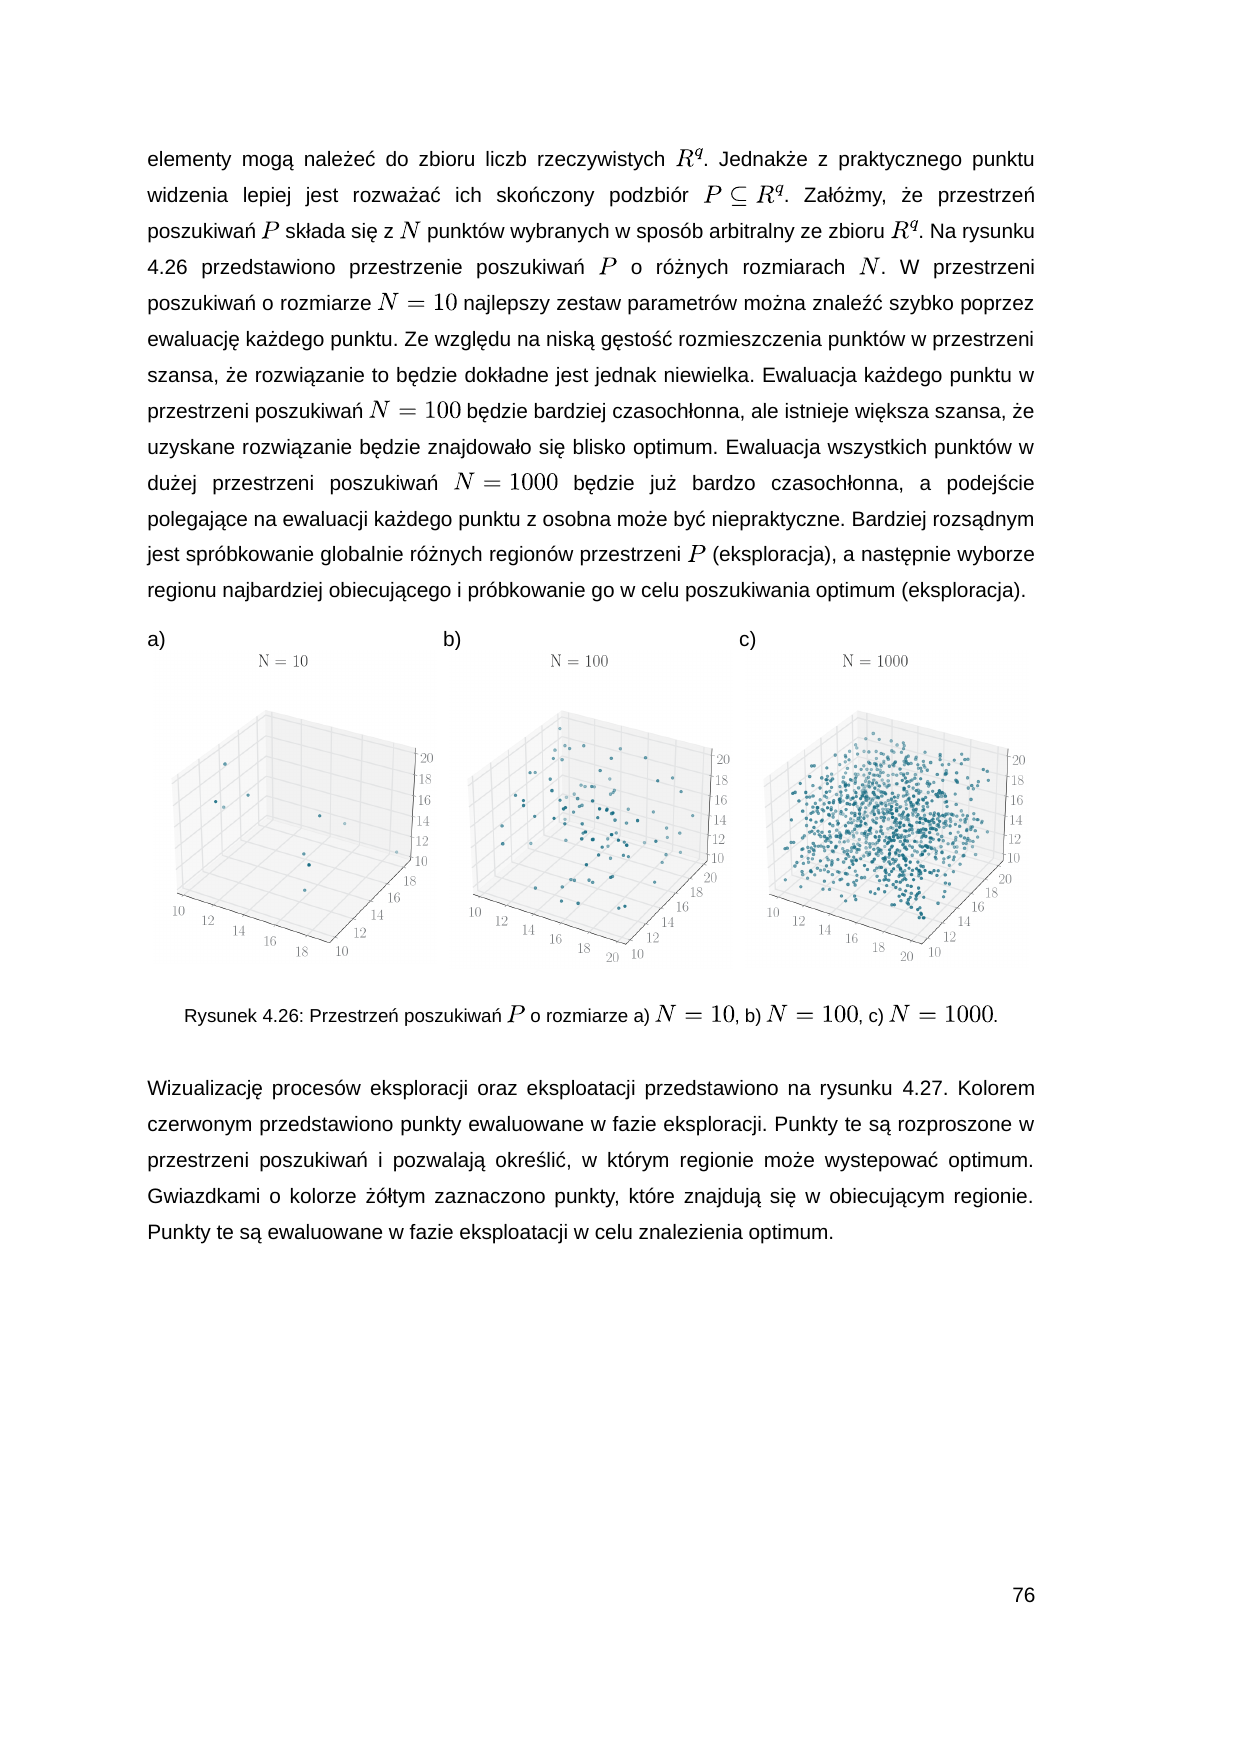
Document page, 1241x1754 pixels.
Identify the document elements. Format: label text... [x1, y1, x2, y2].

table_header a) [147, 627, 443, 651]
table_cell [147, 651, 443, 992]
picture [448, 650, 734, 969]
picture [744, 650, 1030, 968]
table_cell [443, 651, 739, 992]
picture [152, 650, 438, 964]
text Wizualizację procesów eksploracji oraz eksploatacji przedstawiono na rysunku 4.27. Kolorem czerwonym przedstawiono punkty ewaluowane w fazie eksploracji. Punkty te są rozproszone w przestrzeni poszukiwań i pozwalają określić, w którym regionie może wystepować optimum. Gwiazdkami o kolorze żółtym zaznaczono punkty, które znajdują się w obiecującym regionie. Punkty te są ewaluowane w fazie eksploatacji w celu znalezienia optimum. [147, 1076, 1035, 1244]
text elementy mogą należeć do zbioru liczb rzeczywistych . Jednakże z praktycznego punktu widzenia lepiej jest rozważać ich skończony podzbiór . Załóżmy, że przestrzeń poszukiwań składa się z punktów wybranych w sposób arbitralny ze zbioru . Na rysunku 4.26 przedstawiono przestrzenie poszukiwań o różnych rozmiarach . W przestrzeni poszukiwań o rozmiarze najlepszy zestaw parametrów można znaleźć szybko poprzez ewaluację każdego punktu. Ze względu na niską gęstość rozmieszczenia punktów w przestrzeni szansa, że rozwiązanie to będzie dokładne jest jednak niewielka. Ewaluacja każdego punktu w przestrzeni poszukiwań będzie bardziej czasochłonna, ale istnieje większa szansa, że uzyskane rozwiązanie będzie znajdowało się blisko optimum. Ewaluacja wszystkich punktów w dużej przestrzeni poszukiwań będzie już bardzo czasochłonna, a podejście polegające na ewaluacji każdego punktu z osobna może być niepraktyczne. Bardziej rozsądnym jest spróbkowanie globalnie różnych regionów przestrzeni (eksploracja), a następnie wyborze regionu najbardziej obiecującego i próbkowanie go w celu poszukiwania optimum (eksploracja). [147, 147, 1035, 602]
table_cell [739, 651, 1035, 992]
text Rysunek 4.26: Przestrzeń poszukiwań o rozmiarze a) , b) , c) . [147, 1004, 1035, 1026]
table_header b) [443, 627, 739, 651]
table_header c) [739, 627, 1035, 651]
